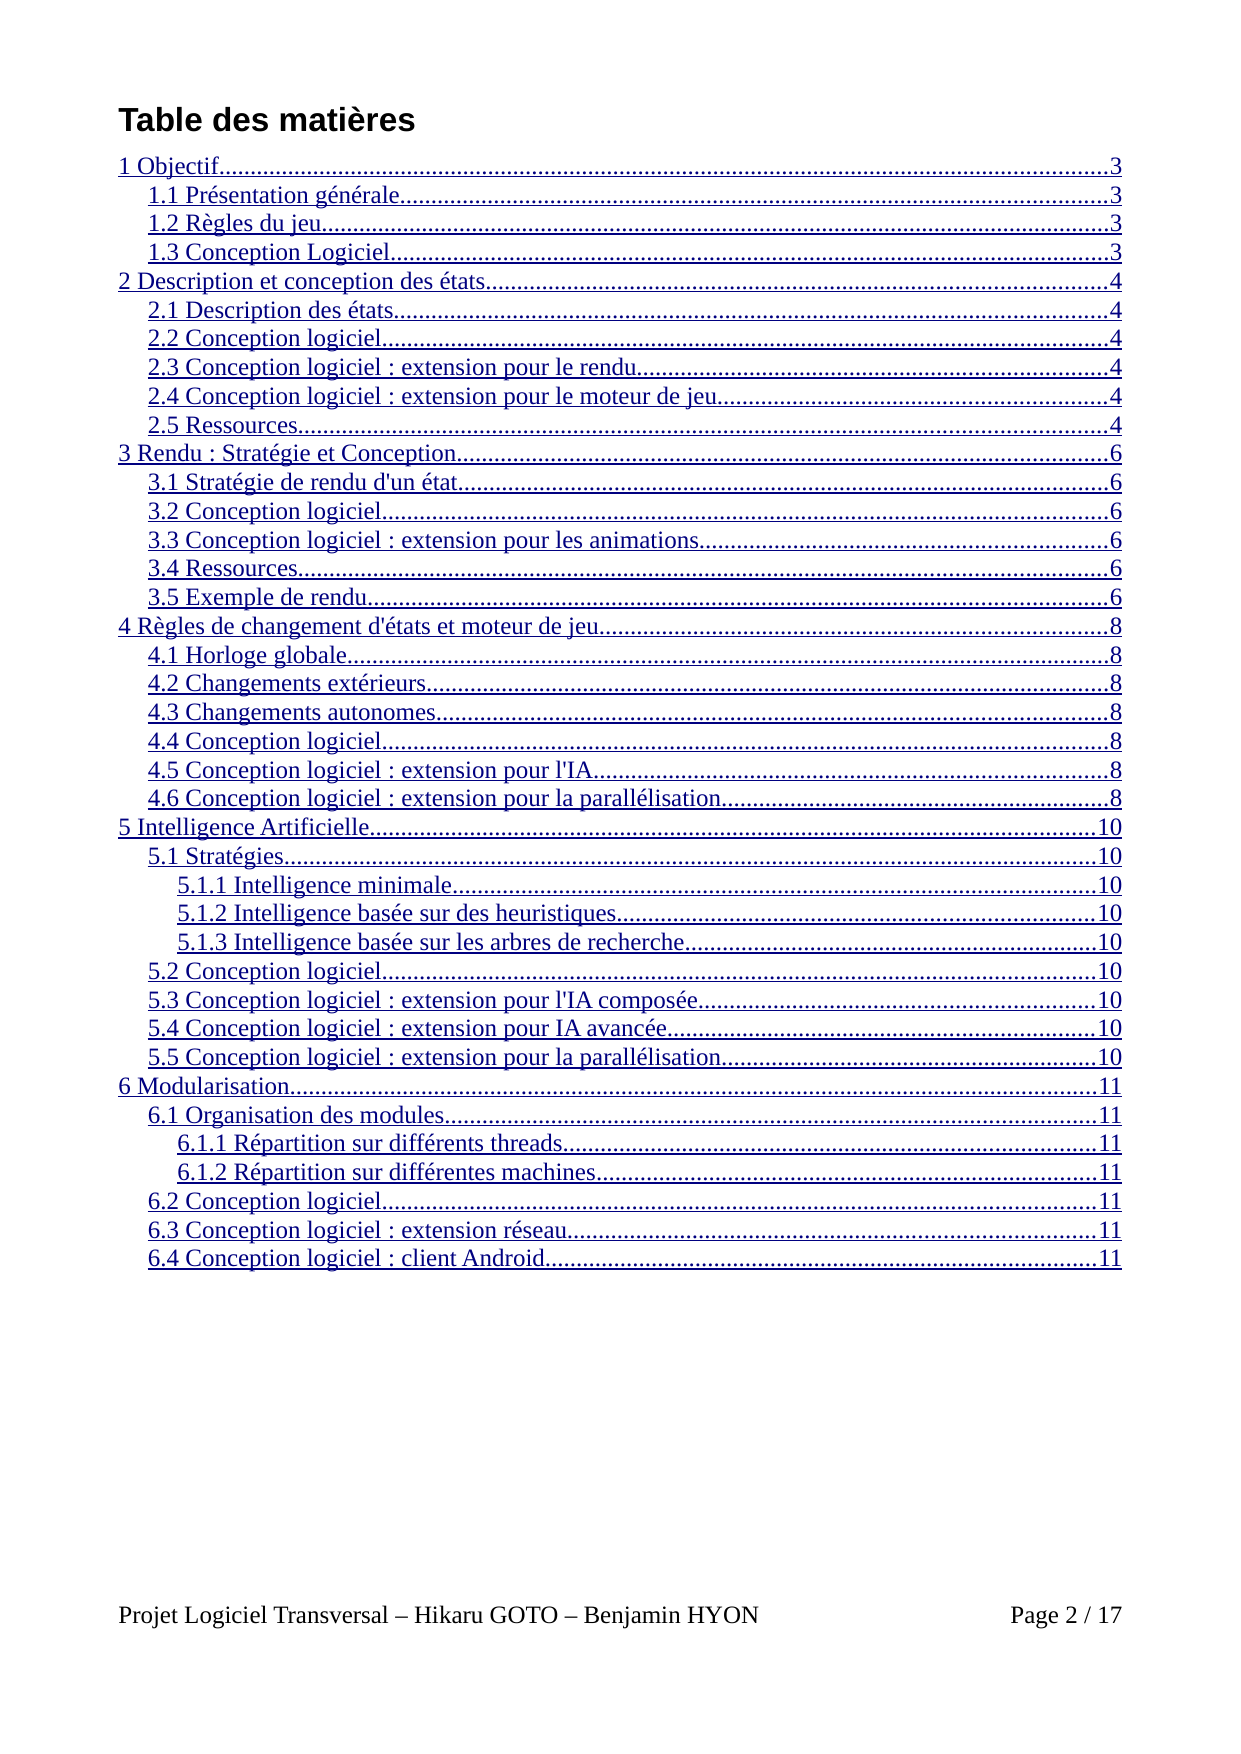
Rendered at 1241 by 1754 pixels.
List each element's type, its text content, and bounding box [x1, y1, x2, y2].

text 6.1.2 Répartition sur différentes machines 11 [177, 1157, 1122, 1182]
text 5.4 Conception logiciel : extension pour IA avancée 10 [148, 1013, 1122, 1038]
text 2.3 Conception logiciel : extension pour le rendu 4 [148, 352, 1122, 377]
text 1.1 Présentation générale 3 [148, 180, 1122, 205]
text 1 Objectif 3 [118, 151, 1122, 176]
text 6.1.1 Répartition sur différents threads 11 [177, 1128, 1122, 1153]
text 4.4 Conception logiciel 8 [148, 726, 1122, 751]
text 3 Rendu : Stratégie et Conception 6 [118, 438, 1122, 463]
text 1.3 Conception Logiciel 3 [148, 237, 1122, 262]
text 5.3 Conception logiciel : extension pour l'IA composée 10 [148, 985, 1122, 1010]
text 5.1 Stratégies 10 [148, 841, 1122, 866]
text 5.1.2 Intelligence basée sur des heuristiques 10 [177, 898, 1122, 923]
text 5.1.3 Intelligence basée sur les arbres de recherche 10 [177, 927, 1122, 952]
text 4.6 Conception logiciel : extension pour la parallélisation 8 [148, 783, 1122, 808]
text 3.2 Conception logiciel 6 [148, 496, 1122, 521]
text 6.4 Conception logiciel : client Android 11 [148, 1243, 1122, 1268]
text 3.4 Ressources 6 [148, 553, 1122, 578]
text 5.5 Conception logiciel : extension pour la parallélisation 10 [148, 1042, 1122, 1067]
text 4.1 Horloge globale 8 [148, 640, 1122, 665]
text 4.2 Changements extérieurs 8 [148, 668, 1122, 693]
text 2.4 Conception logiciel : extension pour le moteur de jeu 4 [148, 381, 1122, 406]
text 2.2 Conception logiciel 4 [148, 323, 1122, 348]
text 5 Intelligence Artificielle 10 [118, 812, 1122, 837]
text 4.3 Changements autonomes 8 [148, 697, 1122, 722]
text 6 Modularisation 11 [118, 1071, 1122, 1096]
subtitle Table des matières [118, 100, 1122, 138]
text 2 Description et conception des états 4 [118, 266, 1122, 291]
text 6.3 Conception logiciel : extension réseau 11 [148, 1215, 1122, 1240]
text 3.3 Conception logiciel : extension pour les animations 6 [148, 525, 1122, 550]
text 5.2 Conception logiciel 10 [148, 956, 1122, 981]
text 4.5 Conception logiciel : extension pour l'IA 8 [148, 755, 1122, 780]
text 3.1 Stratégie de rendu d'un état 6 [148, 467, 1122, 492]
text 4 Règles de changement d'états et moteur de jeu 8 [118, 611, 1122, 636]
text 2.5 Ressources 4 [148, 410, 1122, 435]
text 5.1.1 Intelligence minimale 10 [177, 870, 1122, 895]
text 6.2 Conception logiciel 11 [148, 1186, 1122, 1211]
text 6.1 Organisation des modules 11 [148, 1100, 1122, 1125]
text 3.5 Exemple de rendu 6 [148, 582, 1122, 607]
text 1.2 Règles du jeu 3 [148, 208, 1122, 233]
text 2.1 Description des états 4 [148, 295, 1122, 320]
